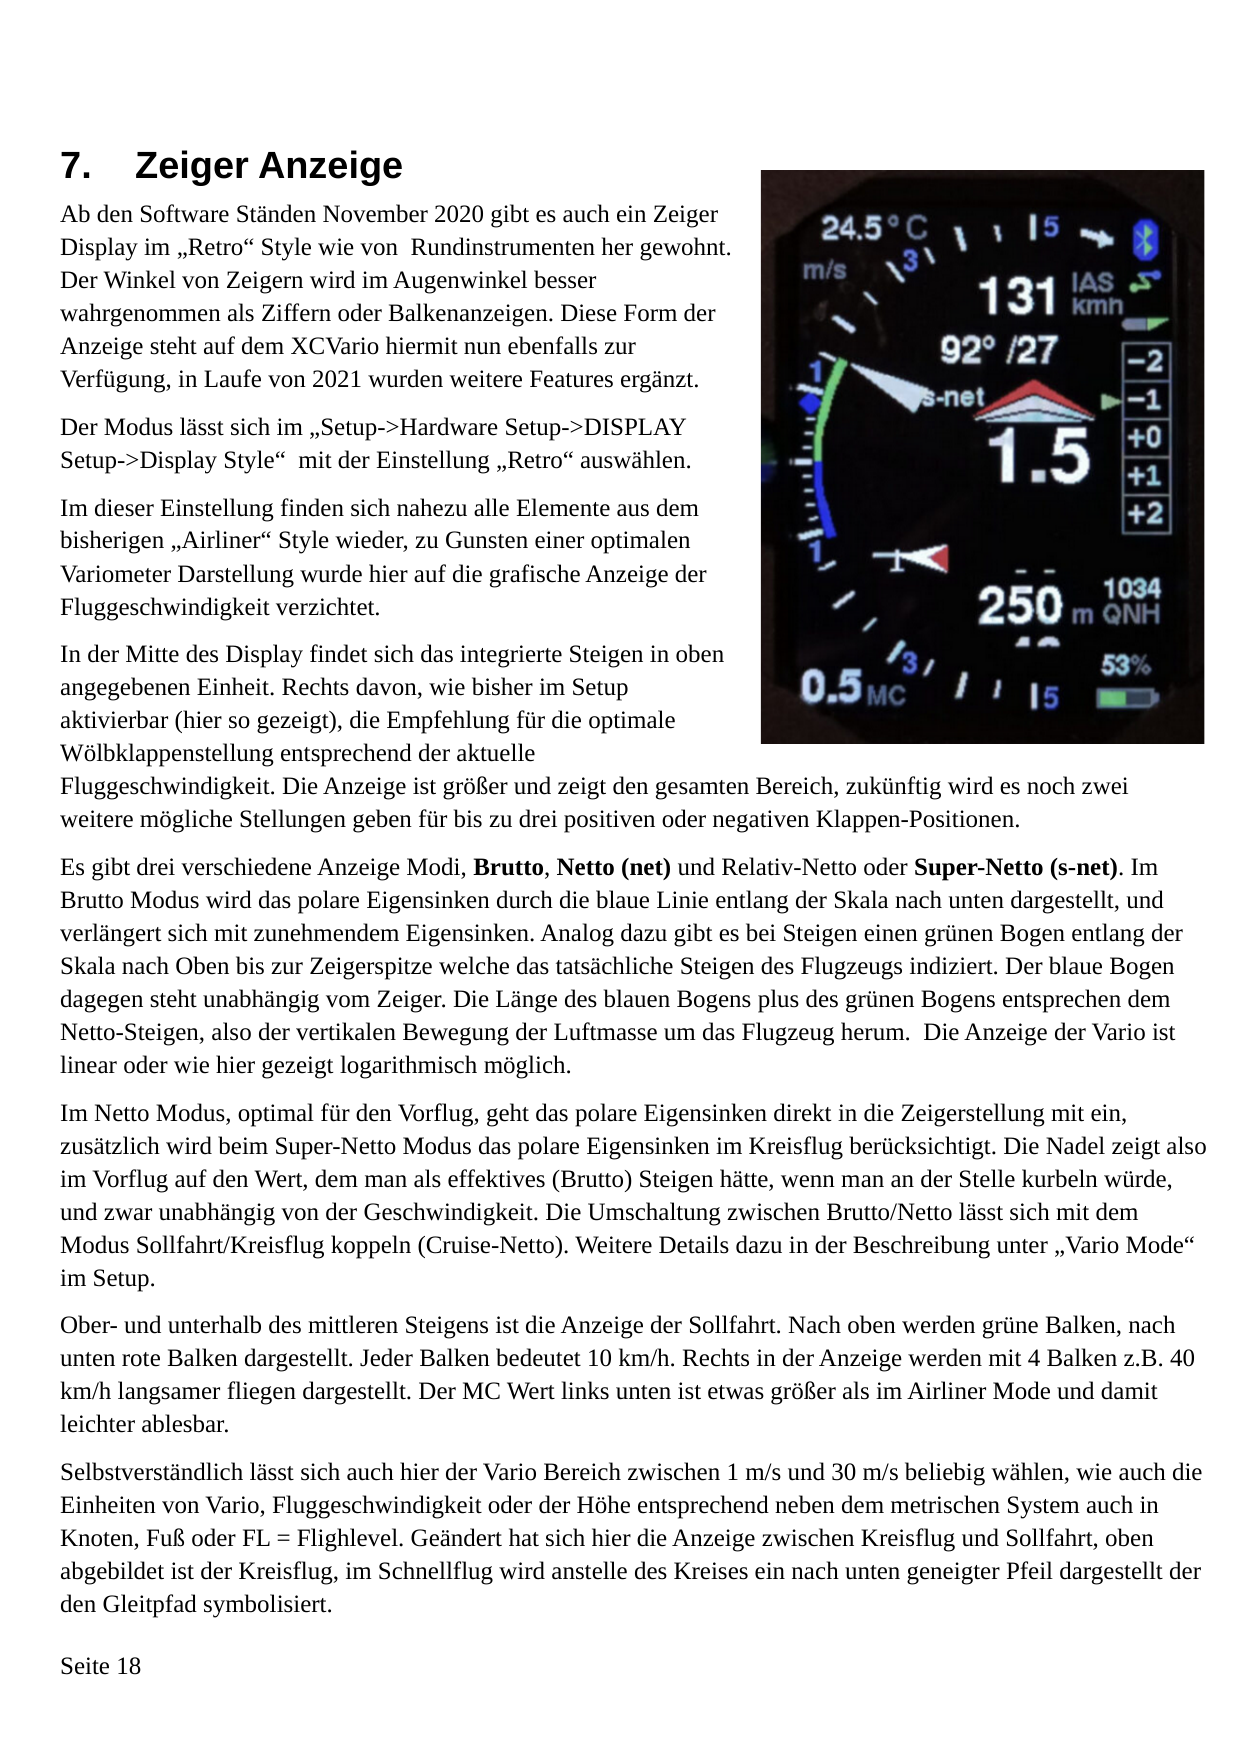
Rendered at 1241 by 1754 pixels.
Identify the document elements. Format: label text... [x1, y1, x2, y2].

text Selbstverständlich lässt sich auch hier der Vario Bereich zwischen 1 m/s und 30 m/s beliebig wählen, wie auch die Einheiten von Vario, Fluggeschwindigkeit oder der Höhe entsprechend neben dem metrischen System auch in Knoten, Fuß oder FL = Flighlevel. Geändert hat sich hier die Anzeige zwischen Kreisflug und Sollfahrt, oben abgebildet ist der Kreisflug, im Schnellflug wird anstelle des Kreises ein nach unten geneigter Pfeil dargestellt der den Gleitpfad symbolisiert. [60, 1457, 1207, 1618]
text Der Modus lässt sich im „Setup->Hardware Setup->DISPLAY Setup->Display Style“ mit der Einstellung „Retro“ auswählen. [60, 412, 760, 474]
text Im dieser Einstellung finden sich nahezu alle Elemente aus dem bisherigen „Airliner“ Style wieder, zu Gunsten einer optimalen Variometer Darstellung wurde hier auf die grafische Anzeige der Fluggeschwindigkeit verzichtet. [60, 493, 760, 620]
text Es gibt drei verschiedene Anzeige Modi, Brutto, Netto (net) und Relativ-Netto oder Super-Netto (s-net). Im Brutto Modus wird das polare Eigensinken durch die blaue Linie entlang der Skala nach unten dargestellt, und verlängert sich mit zunehmendem Eigensinken. Analog dazu gibt es bei Steigen einen grünen Bogen entlang der Skala nach Oben bis zur Zeigerspitze welche das tatsächliche Steigen des Flugzeugs indiziert. Der blaue Bogen dagegen steht unabhängig vom Zeiger. Die Länge des blauen Bogens plus des grünen Bogens entsprechen dem Netto-Steigen, also der vertikalen Bewegung der Luftmasse um das Flugzeug herum. Die Anzeige der Vario ist linear oder wie hier gezeigt logarithmisch möglich. [60, 852, 1207, 1079]
text Ab den Software Ständen November 2020 gibt es auch ein Zeiger Display im „Retro“ Style wie von Rundinstrumenten her gewohnt. Der Winkel von Zeigern wird im Augenwinkel besser wahrgenommen als Ziffern oder Balkenanzeigen. Diese Form der Anzeige steht auf dem XCVario hiermit nun ebenfalls zur Verfügung, in Laufe von 2021 wurden weitere Features ergänzt. [60, 199, 760, 393]
text Im Netto Modus, optimal für den Vorflug, geht das polare Eigensinken direkt in die Zeigerstellung mit ein, zusätzlich wird beim Super-Netto Modus das polare Eigensinken im Kreisflug berücksichtigt. Die Nadel zeigt also im Vorflug auf den Wert, dem man als effektives (Brutto) Steigen hätte, wenn man an der Stelle kurbeln würde, und zwar unabhängig von der Geschwindigkeit. Die Umschaltung zwischen Brutto/Netto lässt sich mit dem Modus Sollfahrt/Kreisflug koppeln (Cruise-Netto). Weitere Details dazu in der Beschreibung unter „Vario Mode“ im Setup. [60, 1098, 1207, 1292]
picture [760, 170, 1205, 744]
subtitle Zeiger Anzeige [60, 143, 1207, 187]
text Ober- und unterhalb des mittleren Steigens ist die Anzeige der Sollfahrt. Nach oben werden grüne Balken, nach unten rote Balken dargestellt. Jeder Balken bedeutet 10 km/h. Rechts in der Anzeige werden mit 4 Balken z.B. 40 km/h langsamer fliegen dargestellt. Der MC Wert links unten ist etwas größer als im Airliner Mode und damit leichter ablesbar. [60, 1310, 1207, 1438]
text In der Mitte des Display findet sich das integrierte Steigen in oben angegebenen Einheit. Rechts davon, wie bisher im Setup aktivierbar (hier so gezeigt), die Empfehlung für die optimale Wölbklappenstellung entsprechend der aktuelle Fluggeschwindigkeit. Die Anzeige ist größer und zeigt den gesamten Bereich, zukünftig wird es noch zwei weitere mögliche Stellungen geben für bis zu drei positiven oder negativen Klappen-Positionen. [60, 639, 1207, 833]
